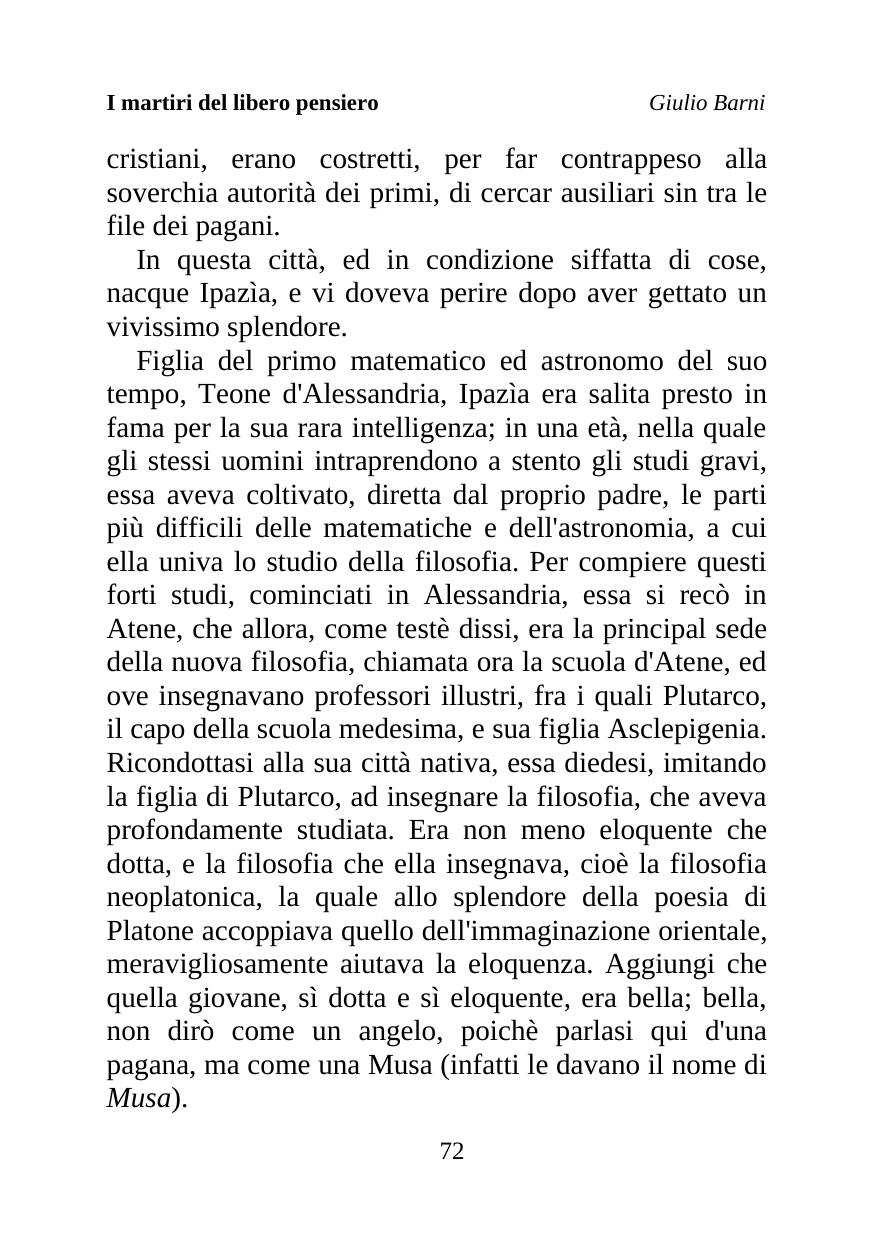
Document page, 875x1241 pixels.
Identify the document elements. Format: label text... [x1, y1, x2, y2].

text Figlia del primo matematico ed astronomo del suo tempo, Teone d'Alessandria, Ipazìa era salita presto in fama per la sua rara intelligenza; in una età, nella quale gli stessi uomini intraprendono a stento gli studi gravi, essa aveva coltivato, diretta dal proprio padre, le parti più difficili delle matematiche e dell'astronomia, a cui ella univa lo studio della filosofia. Per compiere questi forti studi, cominciati in Alessandria, essa si recò in Atene, che allora, come testè dissi, era la principal sede della nuova filosofia, chiamata ora la scuola d'Atene, ed ove insegnavano professori illustri, fra i quali Plutarco, il capo della scuola medesima, e sua figlia Asclepigenia. Ricondottasi alla sua città nativa, essa diedesi, imitando la figlia di Plutarco, ad insegnare la filosofia, che aveva profondamente studiata. Era non meno eloquente che dotta, e la filosofia che ella insegnava, cioè la filosofia neoplatonica, la quale allo splendore della poesia di Platone accoppiava quello dell'immaginazione orientale, meravigliosamente aiutava la eloquenza. Aggiungi che quella giovane, sì dotta e sì eloquente, era bella; bella, non dirò come un angelo, poichè parlasi qui d'una pagana, ma come una Musa (infatti le davano il nome di Musa). [106, 343, 768, 1114]
text In questa città, ed in condizione siffatta di cose, nacque Ipazìa, e vi doveva perire dopo aver gettato un vivissimo splendore. [106, 242, 768, 343]
text cristiani, erano costretti, per far contrappeso alla soverchia autorità dei primi, di cercar ausiliari sin tra le file dei pagani. [106, 141, 768, 242]
